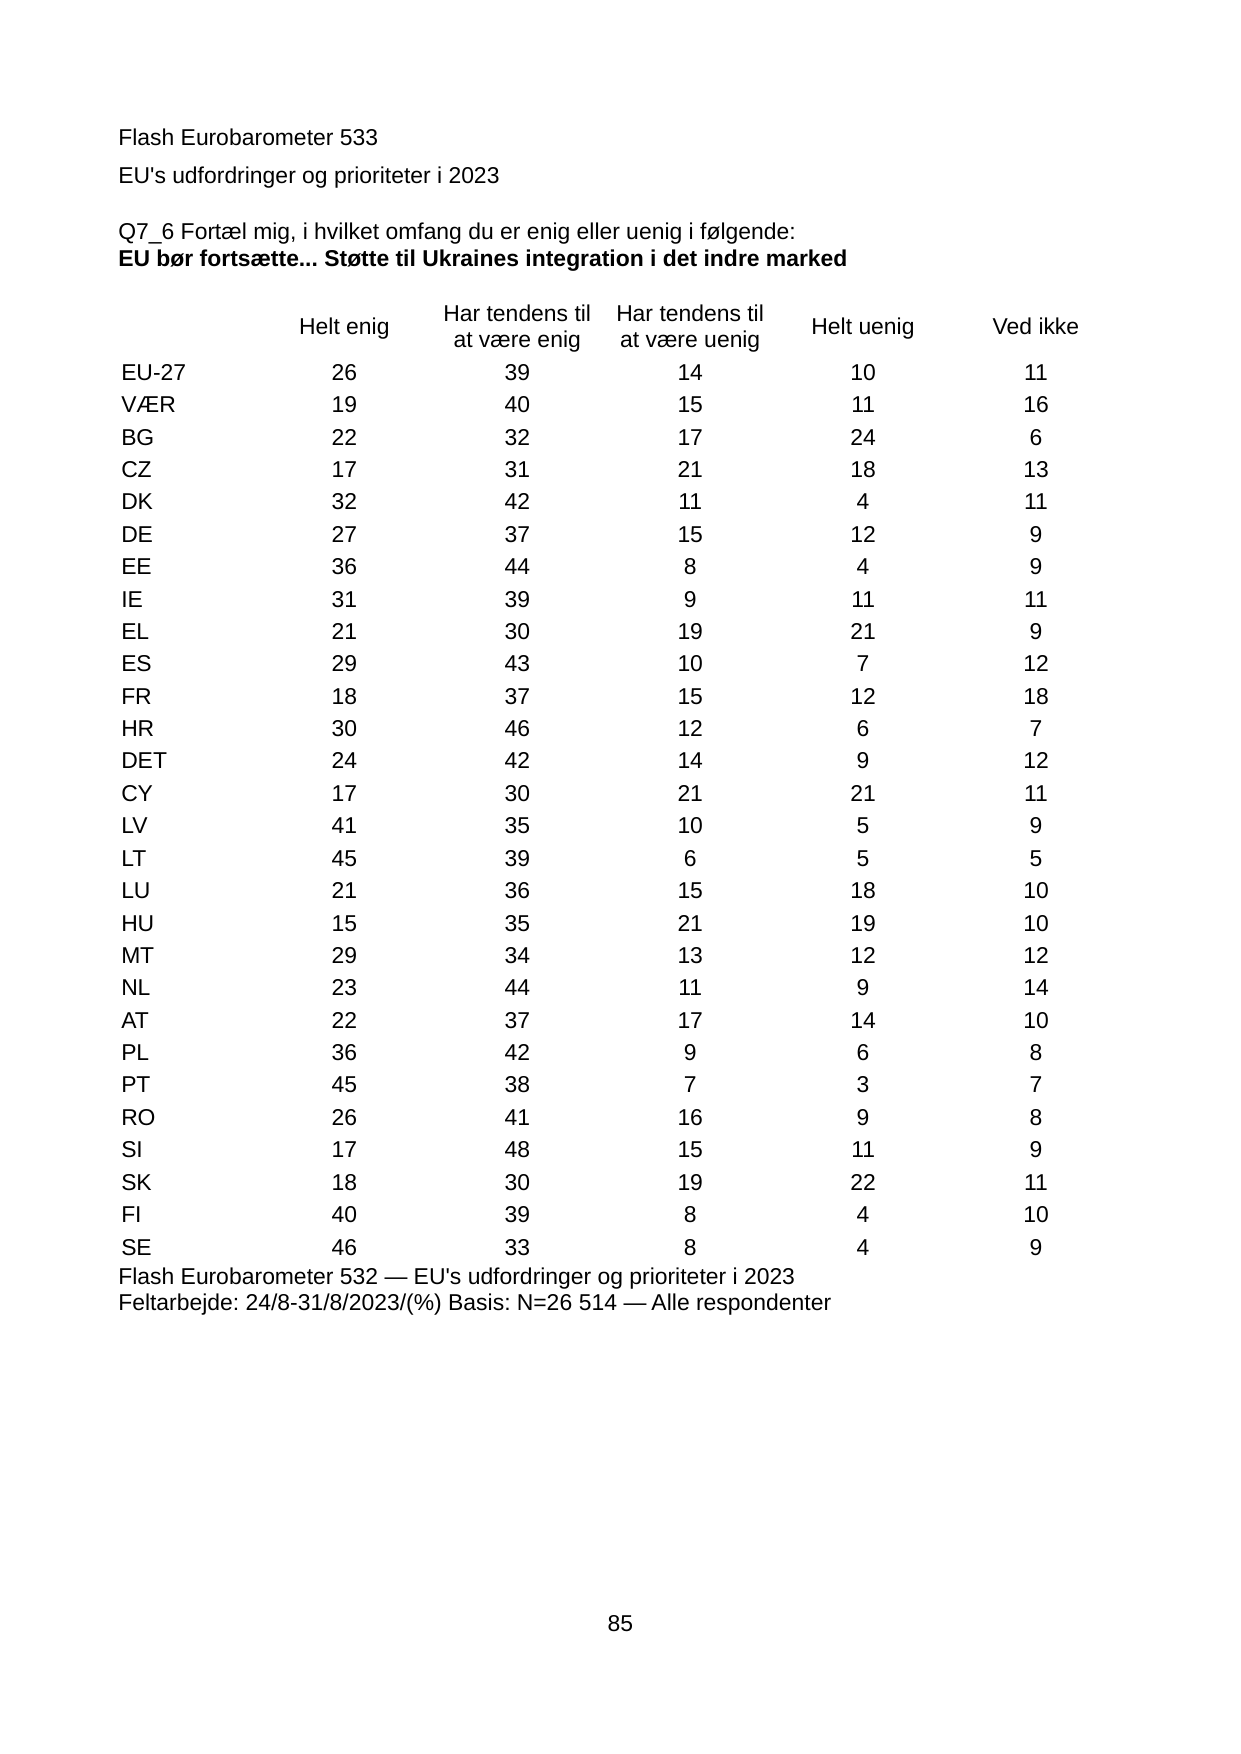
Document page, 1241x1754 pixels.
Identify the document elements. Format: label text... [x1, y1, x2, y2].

table_cell LU [118, 874, 258, 906]
table_cell 39 [431, 1198, 603, 1230]
table_cell 9 [949, 615, 1122, 647]
table_cell 37 [431, 518, 603, 550]
text Flash Eurobarometer 532 — EU's udfordringer og prioriteter i 2023 [118, 1263, 1122, 1289]
table_cell 24 [258, 745, 431, 777]
table_cell 8 [604, 1198, 776, 1230]
table_cell 12 [776, 518, 949, 550]
table_cell 9 [949, 1133, 1122, 1166]
table_cell VÆR [118, 388, 258, 421]
table_cell 5 [776, 809, 949, 842]
table_cell 11 [776, 1133, 949, 1166]
table_cell 18 [776, 874, 949, 906]
table_cell 4 [776, 1230, 949, 1263]
table_cell 9 [776, 745, 949, 777]
table_cell 39 [431, 842, 603, 874]
table_cell 22 [258, 1004, 431, 1036]
table_header [118, 297, 258, 356]
table_cell 21 [776, 615, 949, 647]
table_cell 31 [431, 453, 603, 485]
table_cell SK [118, 1166, 258, 1198]
table_cell 19 [776, 906, 949, 939]
table_cell 44 [431, 971, 603, 1004]
table_cell 46 [431, 712, 603, 744]
table_cell 10 [604, 809, 776, 842]
table_cell IE [118, 583, 258, 615]
table_cell FR [118, 680, 258, 712]
table_cell 11 [949, 356, 1122, 388]
table_cell 11 [776, 388, 949, 421]
table_cell 12 [949, 647, 1122, 680]
table_cell 14 [604, 356, 776, 388]
table_cell DET [118, 745, 258, 777]
table_cell 38 [431, 1069, 603, 1101]
table_cell 11 [949, 583, 1122, 615]
table_cell CZ [118, 453, 258, 485]
table_cell 41 [258, 809, 431, 842]
table_cell 42 [431, 745, 603, 777]
table_cell DE [118, 518, 258, 550]
table_cell 10 [949, 1004, 1122, 1036]
table_cell 15 [604, 518, 776, 550]
table_cell ES [118, 647, 258, 680]
table_cell 18 [776, 453, 949, 485]
table_cell 17 [258, 777, 431, 809]
table_cell 5 [949, 842, 1122, 874]
table_cell 12 [776, 939, 949, 971]
table_cell DK [118, 485, 258, 518]
table_cell 5 [776, 842, 949, 874]
table_cell 10 [949, 1198, 1122, 1230]
table_cell 13 [604, 939, 776, 971]
table_cell 15 [604, 680, 776, 712]
table_header Helt uenig [776, 297, 949, 356]
table_cell EL [118, 615, 258, 647]
table_cell 7 [604, 1069, 776, 1101]
table_cell 23 [258, 971, 431, 1004]
table_cell 39 [431, 583, 603, 615]
table_cell 30 [431, 615, 603, 647]
table_cell 11 [604, 485, 776, 518]
table_cell 10 [604, 647, 776, 680]
table_cell 43 [431, 647, 603, 680]
table_cell 9 [604, 583, 776, 615]
table_cell 6 [604, 842, 776, 874]
table_cell 42 [431, 1036, 603, 1068]
table_cell 31 [258, 583, 431, 615]
table_cell 7 [776, 647, 949, 680]
table_cell 14 [776, 1004, 949, 1036]
table_cell 10 [949, 906, 1122, 939]
table_cell 26 [258, 1101, 431, 1133]
table_cell 18 [258, 1166, 431, 1198]
table_cell 12 [776, 680, 949, 712]
table_cell 10 [776, 356, 949, 388]
table_cell FI [118, 1198, 258, 1230]
table_cell 45 [258, 842, 431, 874]
table_cell 40 [431, 388, 603, 421]
table_cell 37 [431, 680, 603, 712]
table_cell 35 [431, 906, 603, 939]
table_cell 12 [949, 939, 1122, 971]
table_cell 14 [604, 745, 776, 777]
table_cell RO [118, 1101, 258, 1133]
table_cell 11 [949, 485, 1122, 518]
table_cell HR [118, 712, 258, 744]
table_cell 15 [258, 906, 431, 939]
table_cell 34 [431, 939, 603, 971]
table_cell 8 [604, 550, 776, 582]
table_cell 15 [604, 1133, 776, 1166]
table_cell LT [118, 842, 258, 874]
table_cell 17 [604, 421, 776, 453]
table_cell 36 [258, 1036, 431, 1068]
table_cell 7 [949, 1069, 1122, 1101]
text Feltarbejde: 24/8-31/8/2023/(%) Basis: N=26 514 — Alle respondenter [118, 1289, 1122, 1316]
text Q7_6 Fortæl mig, i hvilket omfang du er enig eller uenig i følgende: [118, 218, 1122, 244]
table_cell 11 [604, 971, 776, 1004]
table_cell 9 [776, 1101, 949, 1133]
table_cell 8 [604, 1230, 776, 1263]
table_cell MT [118, 939, 258, 971]
table_cell 18 [258, 680, 431, 712]
table_cell HU [118, 906, 258, 939]
table_cell CY [118, 777, 258, 809]
table_cell 12 [604, 712, 776, 744]
table_cell 8 [949, 1101, 1122, 1133]
table_cell 26 [258, 356, 431, 388]
table_header Helt enig [258, 297, 431, 356]
table_cell 6 [776, 1036, 949, 1068]
table_cell EU-27 [118, 356, 258, 388]
table_cell 10 [949, 874, 1122, 906]
table_cell 41 [431, 1101, 603, 1133]
table_cell 8 [949, 1036, 1122, 1068]
table_cell 30 [258, 712, 431, 744]
text EU bør fortsætte... Støtte til Ukraines integration i det indre marked [118, 244, 1122, 271]
table_cell AT [118, 1004, 258, 1036]
table_header Har tendens til at være uenig [604, 297, 776, 356]
table_cell 18 [949, 680, 1122, 712]
table_cell 22 [776, 1166, 949, 1198]
table_cell 39 [431, 356, 603, 388]
table_cell 37 [431, 1004, 603, 1036]
table_cell SE [118, 1230, 258, 1263]
table_header Har tendens til at være enig [431, 297, 603, 356]
table_cell 21 [604, 777, 776, 809]
table_cell 24 [776, 421, 949, 453]
table_cell 35 [431, 809, 603, 842]
table_cell 11 [949, 777, 1122, 809]
table_cell 11 [949, 1166, 1122, 1198]
table_cell 17 [604, 1004, 776, 1036]
table_cell 30 [431, 777, 603, 809]
table_cell 36 [431, 874, 603, 906]
table_cell LV [118, 809, 258, 842]
table_cell 29 [258, 939, 431, 971]
table_cell 36 [258, 550, 431, 582]
table_cell 21 [258, 874, 431, 906]
table_cell 22 [258, 421, 431, 453]
table_cell 3 [776, 1069, 949, 1101]
table_cell 13 [949, 453, 1122, 485]
table_cell 16 [604, 1101, 776, 1133]
table_header Ved ikke [949, 297, 1122, 356]
table_cell 4 [776, 485, 949, 518]
table_cell 42 [431, 485, 603, 518]
table_cell 21 [604, 906, 776, 939]
table_cell 6 [776, 712, 949, 744]
table_cell PT [118, 1069, 258, 1101]
table_cell 4 [776, 1198, 949, 1230]
table_cell 15 [604, 388, 776, 421]
table_cell 32 [258, 485, 431, 518]
table_cell 19 [604, 1166, 776, 1198]
table_cell 9 [776, 971, 949, 1004]
table_cell 7 [949, 712, 1122, 744]
table_cell 46 [258, 1230, 431, 1263]
table_cell SI [118, 1133, 258, 1166]
table_cell 6 [949, 421, 1122, 453]
table_cell 9 [604, 1036, 776, 1068]
table_cell 17 [258, 1133, 431, 1166]
table_cell 27 [258, 518, 431, 550]
table_cell 21 [258, 615, 431, 647]
table_cell EE [118, 550, 258, 582]
table_cell 17 [258, 453, 431, 485]
table_cell 32 [431, 421, 603, 453]
table_cell 9 [949, 1230, 1122, 1263]
table_cell 21 [776, 777, 949, 809]
table_cell 4 [776, 550, 949, 582]
table_cell 33 [431, 1230, 603, 1263]
table_cell 29 [258, 647, 431, 680]
table_cell 9 [949, 550, 1122, 582]
table_cell PL [118, 1036, 258, 1068]
table_cell 40 [258, 1198, 431, 1230]
table_cell 45 [258, 1069, 431, 1101]
table_cell 14 [949, 971, 1122, 1004]
table_cell 48 [431, 1133, 603, 1166]
table_cell 44 [431, 550, 603, 582]
table_cell BG [118, 421, 258, 453]
table_cell 9 [949, 518, 1122, 550]
table_cell 30 [431, 1166, 603, 1198]
table_cell 12 [949, 745, 1122, 777]
table_cell 21 [604, 453, 776, 485]
table_cell NL [118, 971, 258, 1004]
table_cell 11 [776, 583, 949, 615]
table_cell 9 [949, 809, 1122, 842]
table_cell 15 [604, 874, 776, 906]
table_cell 19 [604, 615, 776, 647]
table_cell 19 [258, 388, 431, 421]
table_cell 16 [949, 388, 1122, 421]
